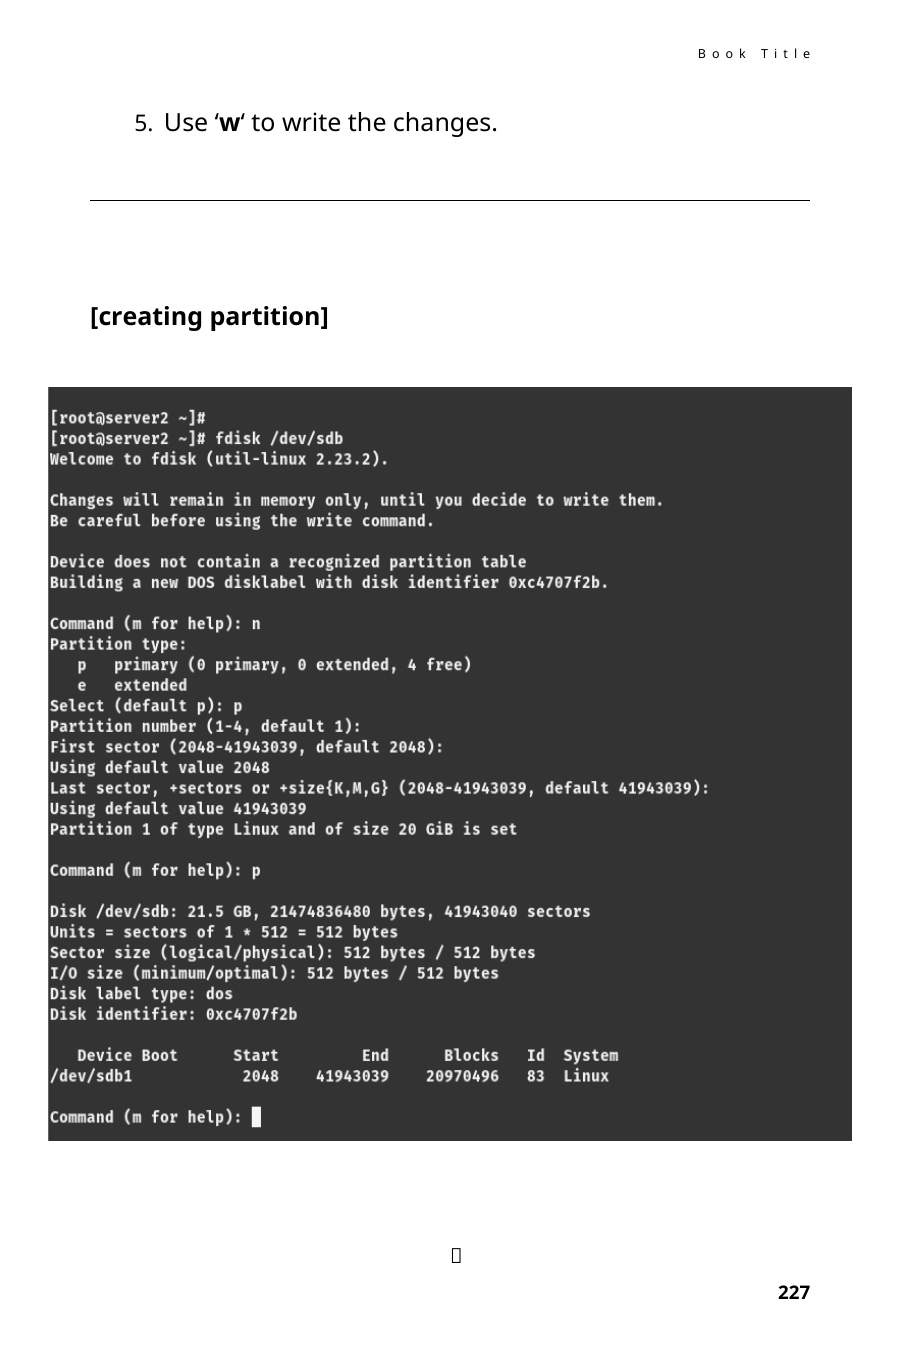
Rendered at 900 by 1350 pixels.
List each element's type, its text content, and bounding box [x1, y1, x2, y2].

list Use ‘w‘ to write the changes. [134, 105, 735, 139]
text [creating partition] [90, 299, 810, 333]
picture [48, 387, 852, 1141]
